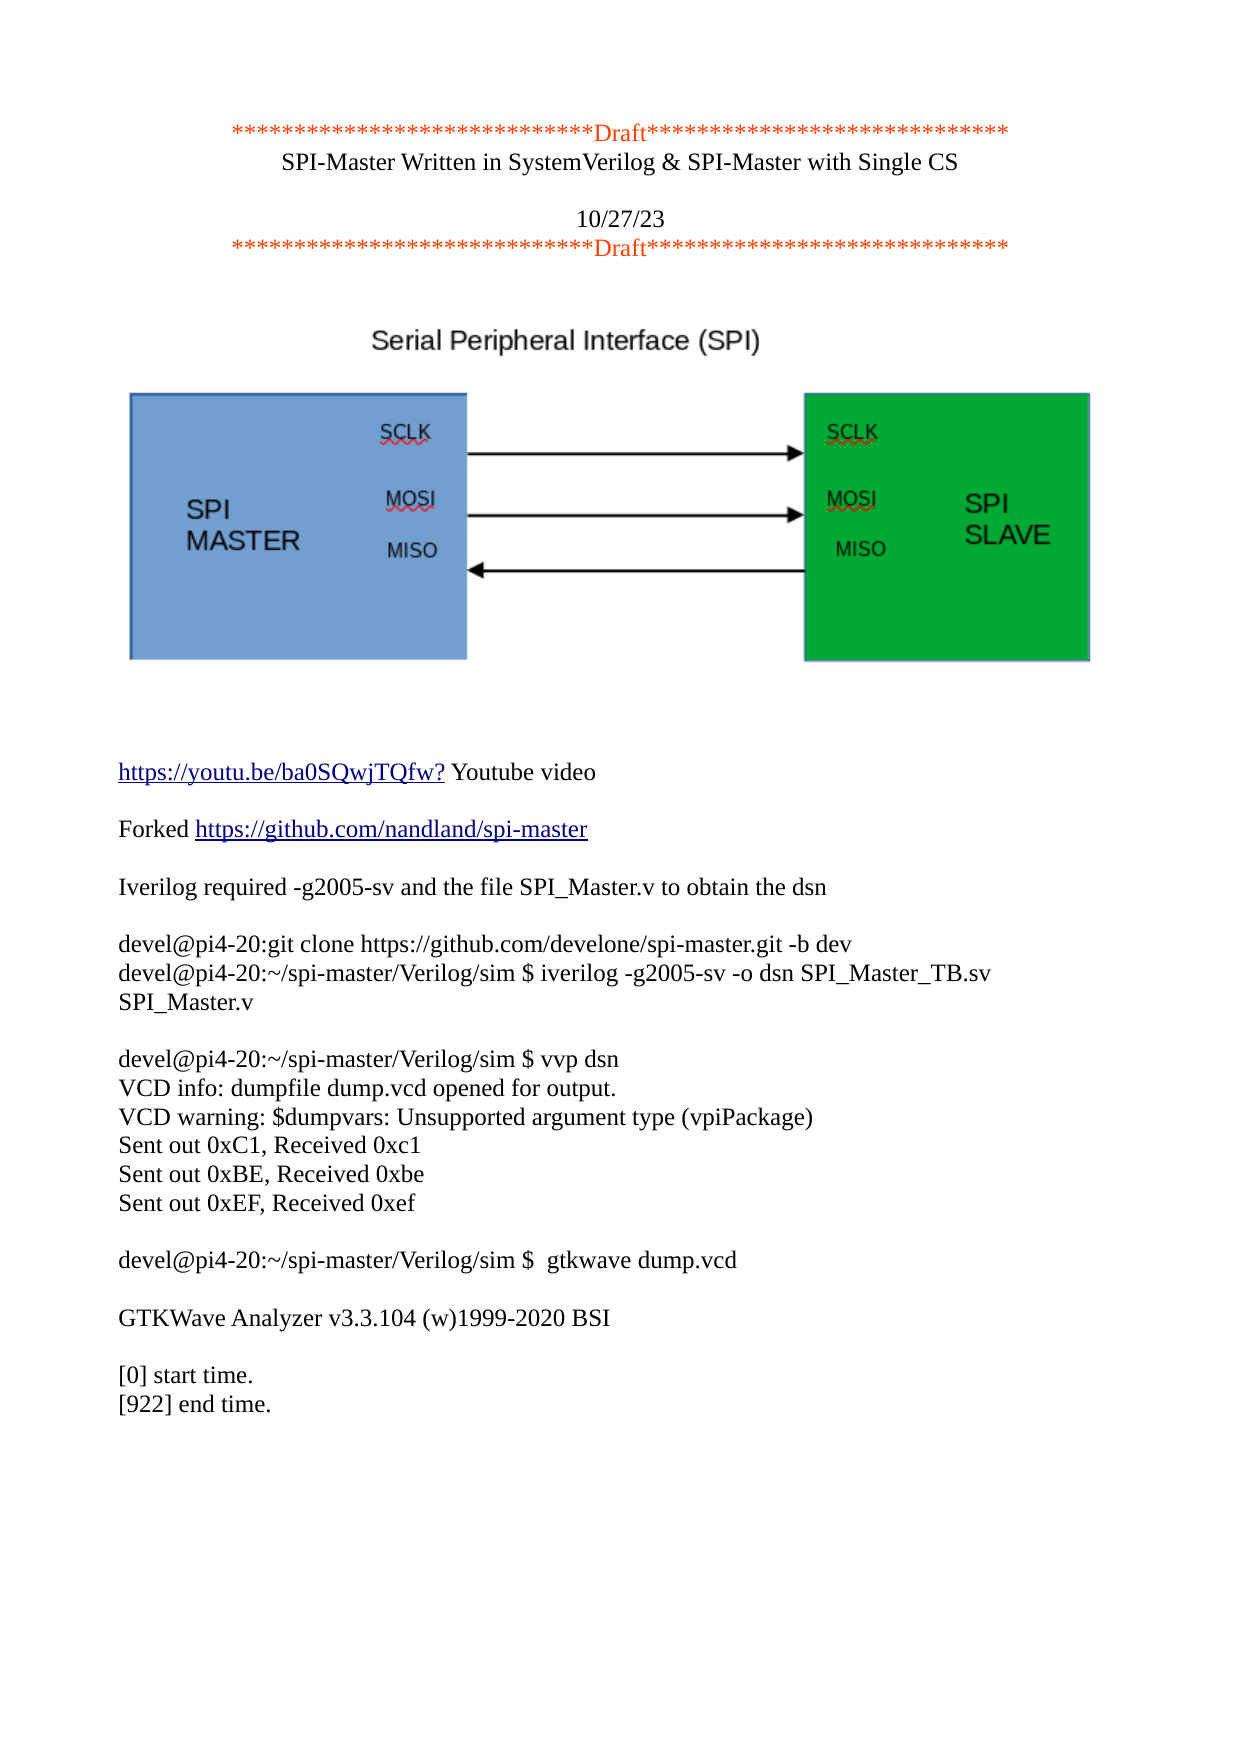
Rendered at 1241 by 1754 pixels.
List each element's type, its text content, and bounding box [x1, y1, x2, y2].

text [0] start time. [118, 1361, 1122, 1389]
text *****************************Draft***************************** [118, 118, 1122, 147]
text devel@pi4-20:~/spi-master/Verilog/sim $ iverilog -g2005-sv -o dsn SPI_Master_TB.sv SPI_Master.v [118, 958, 1122, 1016]
text VCD info: dumpfile dump.vcd opened for output. [118, 1073, 1122, 1102]
text devel@pi4-20:git clone https://github.com/develone/spi-master.git -b dev [118, 929, 1122, 958]
text *****************************Draft***************************** [118, 233, 1122, 262]
text 10/27/23 [118, 204, 1122, 233]
text Forked https://github.com/nandland/spi-master [118, 814, 1122, 843]
text devel@pi4-20:~/spi-master/Verilog/sim $ vvp dsn [118, 1044, 1122, 1073]
text [922] end time. [118, 1389, 1122, 1418]
text VCD warning: $dumpvars: Unsupported argument type (vpiPackage) [118, 1102, 1122, 1131]
text Iverilog required -g2005-sv and the file SPI_Master.v to obtain the dsn [118, 872, 1122, 901]
picture [118, 319, 1123, 700]
text https://youtu.be/ba0SQwjTQfw? Youtube video [118, 757, 1122, 786]
text Sent out 0xEF, Received 0xef [118, 1188, 1122, 1217]
text Sent out 0xBE, Received 0xbe [118, 1159, 1122, 1188]
text Sent out 0xC1, Received 0xc1 [118, 1131, 1122, 1159]
text SPI-Master Written in SystemVerilog & SPI-Master with Single CS [118, 147, 1122, 176]
text devel@pi4-20:~/spi-master/Verilog/sim $ gtkwave dump.vcd [118, 1246, 1122, 1274]
text GTKWave Analyzer v3.3.104 (w)1999-2020 BSI [118, 1303, 1122, 1332]
